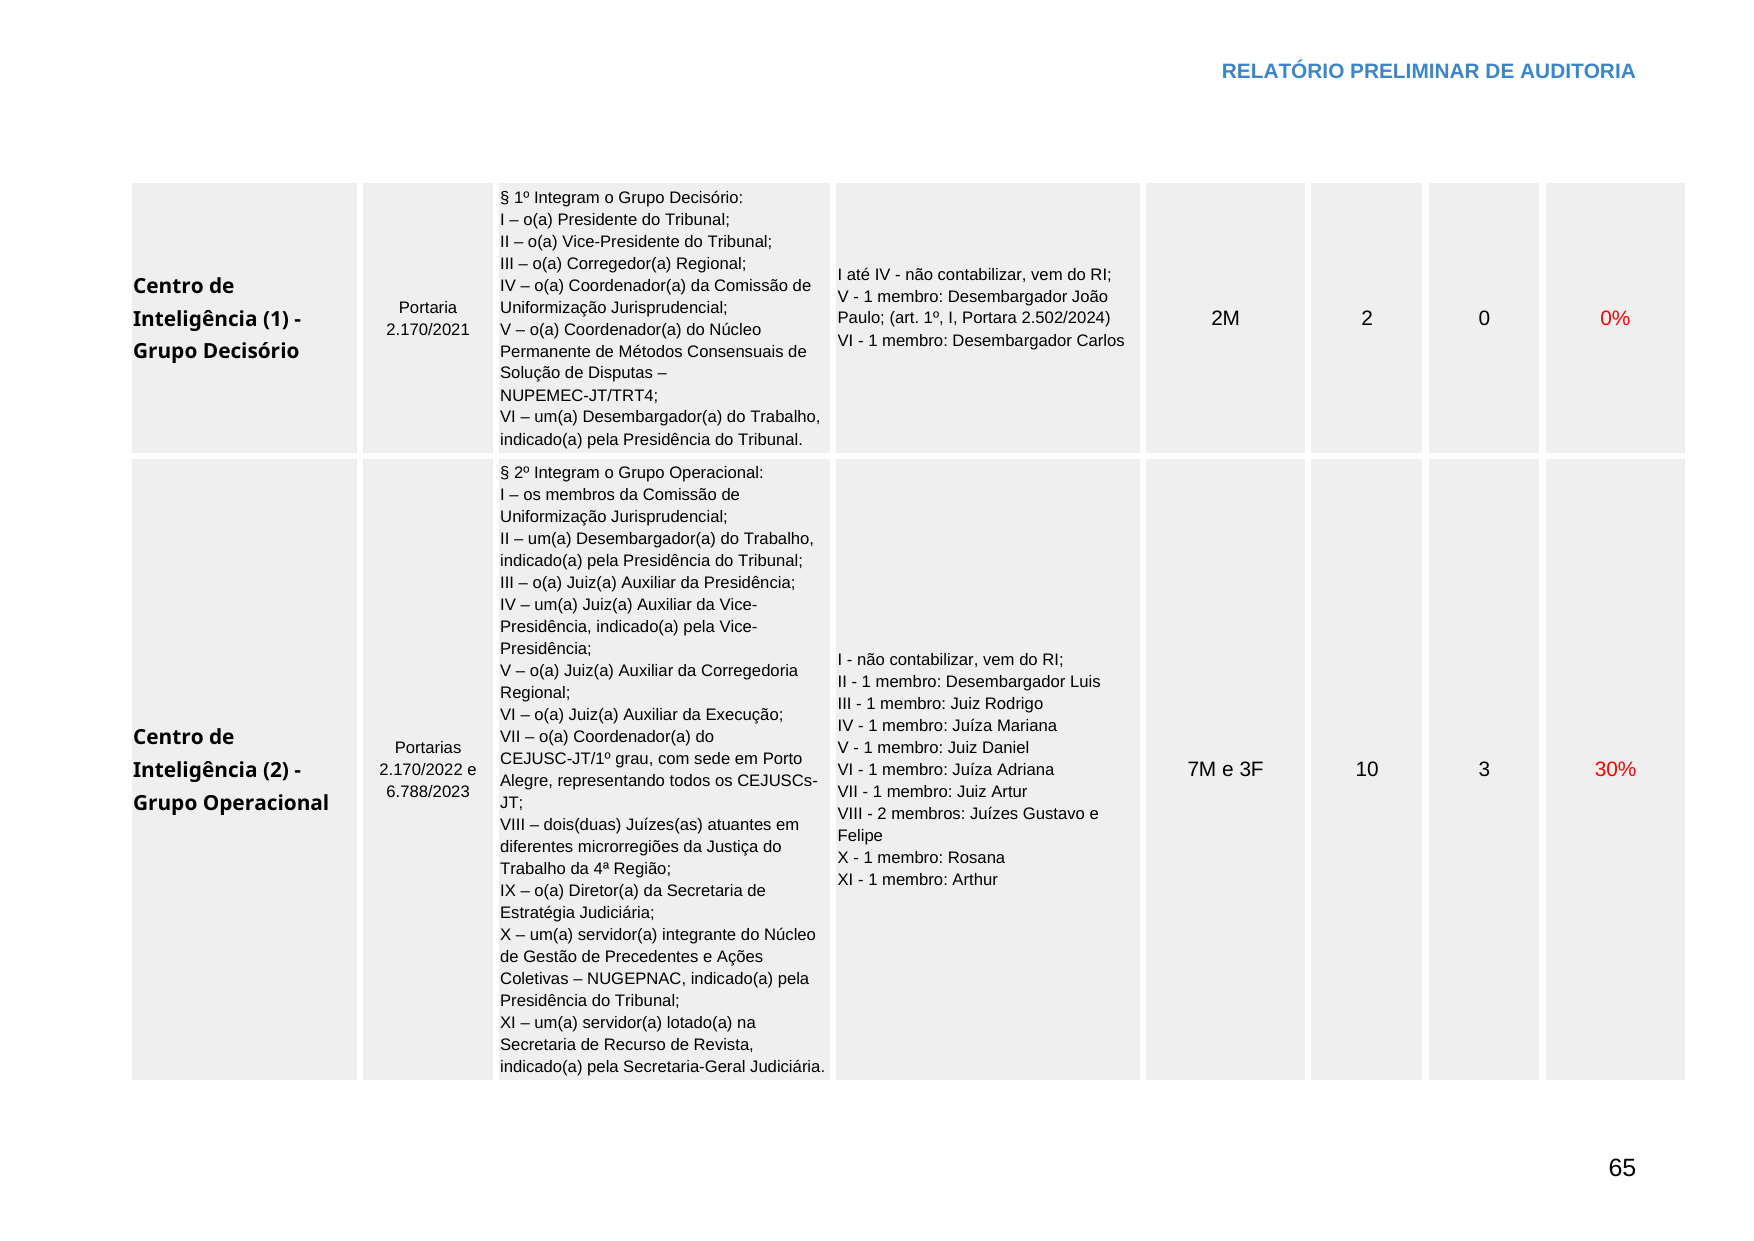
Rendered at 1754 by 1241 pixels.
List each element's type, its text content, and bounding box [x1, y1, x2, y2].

table_cell Portaria 2.170/2021 [363, 183, 493, 453]
table_cell 2M [1146, 183, 1305, 453]
table_cell Portarias 2.170/2022 e 6.788/2023 [363, 459, 493, 1080]
table_cell 0 [1429, 183, 1539, 453]
table_cell 2 [1311, 183, 1422, 453]
table_cell I - não contabilizar, vem do RI; II - 1 membro: Desembargador Luis III - 1 membro: Juiz Rodrigo IV - 1 membro: Juíza Mariana V - 1 membro: Juiz Daniel VI - 1 membro: Juíza Adriana VII - 1 membro: Juiz Artur VIII - 2 membros: Juízes Gustavo e Felipe X - 1 membro: Rosana XI - 1 membro: Arthur [836, 459, 1140, 1080]
table_cell 30% [1546, 459, 1685, 1080]
table_cell Centro de Inteligência (1) - Grupo Decisório [132, 183, 357, 453]
table_cell § 1º Integram o Grupo Decisório: I – o(a) Presidente do Tribunal; II – o(a) Vice-Presidente do Tribunal; III – o(a) Corregedor(a) Regional; IV – o(a) Coordenador(a) da Comissão de Uniformização Jurisprudencial; V – o(a) Coordenador(a) do Núcleo Permanente de Métodos Consensuais de Solução de Disputas – NUPEMEC-JT/TRT4; VI – um(a) Desembargador(a) do Trabalho, indicado(a) pela Presidência do Tribunal. [499, 183, 830, 453]
table_cell Centro de Inteligência (2) - Grupo Operacional [132, 459, 357, 1080]
table_cell I até IV - não contabilizar, vem do RI; V - 1 membro: Desembargador João Paulo; (art. 1º, I, Portara 2.502/2024) VI - 1 membro: Desembargador Carlos [836, 183, 1140, 453]
table_cell 0% [1546, 183, 1685, 453]
table_cell 10 [1311, 459, 1422, 1080]
table_cell 7M e 3F [1146, 459, 1305, 1080]
table_cell § 2º Integram o Grupo Operacional: I – os membros da Comissão de Uniformização Jurisprudencial; II – um(a) Desembargador(a) do Trabalho, indicado(a) pela Presidência do Tribunal; III – o(a) Juiz(a) Auxiliar da Presidência; IV – um(a) Juiz(a) Auxiliar da Vice-Presidência, indicado(a) pela Vice-Presidência; V – o(a) Juiz(a) Auxiliar da Corregedoria Regional; VI – o(a) Juiz(a) Auxiliar da Execução; VII – o(a) Coordenador(a) do CEJUSC-JT/1º grau, com sede em Porto Alegre, representando todos os CEJUSCs-JT; VIII – dois(duas) Juízes(as) atuantes em diferentes microrregiões da Justiça do Trabalho da 4ª Região; IX – o(a) Diretor(a) da Secretaria de Estratégia Judiciária; X – um(a) servidor(a) integrante do Núcleo de Gestão de Precedentes e Ações Coletivas – NUGEPNAC, indicado(a) pela Presidência do Tribunal; XI – um(a) servidor(a) lotado(a) na Secretaria de Recurso de Revista, indicado(a) pela Secretaria-Geral Judiciária. [499, 459, 830, 1080]
table_cell 3 [1429, 459, 1539, 1080]
